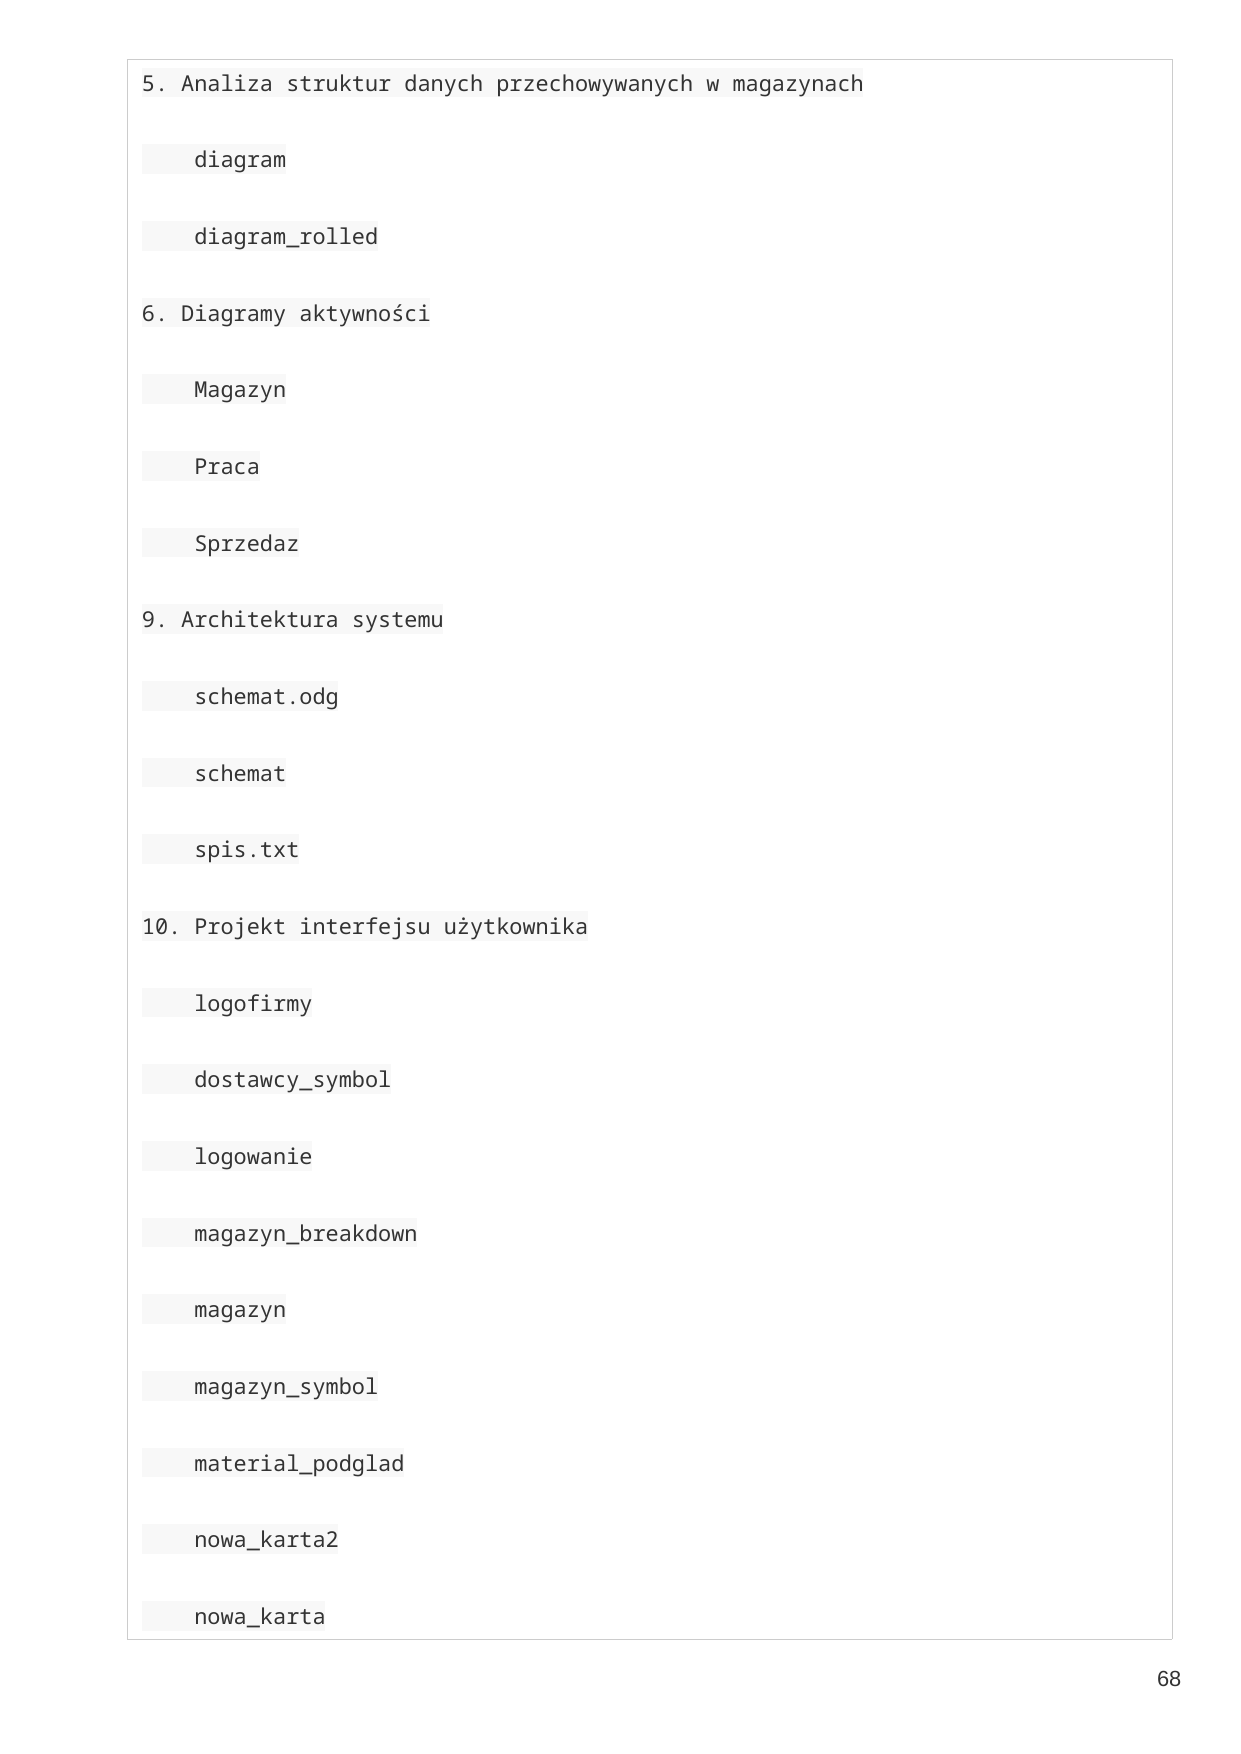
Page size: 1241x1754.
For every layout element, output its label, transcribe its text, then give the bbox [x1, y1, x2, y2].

text schemat [128, 749, 1172, 787]
text 10. Projekt interfejsu użytkownika [128, 902, 1172, 941]
text Sprzedaz [128, 519, 1172, 557]
text magazyn [128, 1286, 1172, 1324]
text 9. Architektura systemu [128, 596, 1172, 634]
text nowa_karta [128, 1592, 1172, 1639]
text spis.txt [128, 826, 1172, 864]
text Magazyn [128, 366, 1172, 404]
text magazyn_breakdown [128, 1209, 1172, 1247]
text logowanie [128, 1132, 1172, 1171]
text material_podglad [128, 1439, 1172, 1477]
text nowa_karta2 [128, 1516, 1172, 1554]
text diagram [128, 136, 1172, 174]
text Praca [128, 442, 1172, 481]
text logofirmy [128, 979, 1172, 1017]
text dostawcy_symbol [128, 1056, 1172, 1094]
text 6. Diagramy aktywności [128, 289, 1172, 327]
text diagram_rolled [128, 212, 1172, 251]
text schemat.odg [128, 672, 1172, 711]
text magazyn_symbol [128, 1362, 1172, 1401]
text 5. Analiza struktur danych przechowywanych w magazynach [128, 60, 1172, 97]
